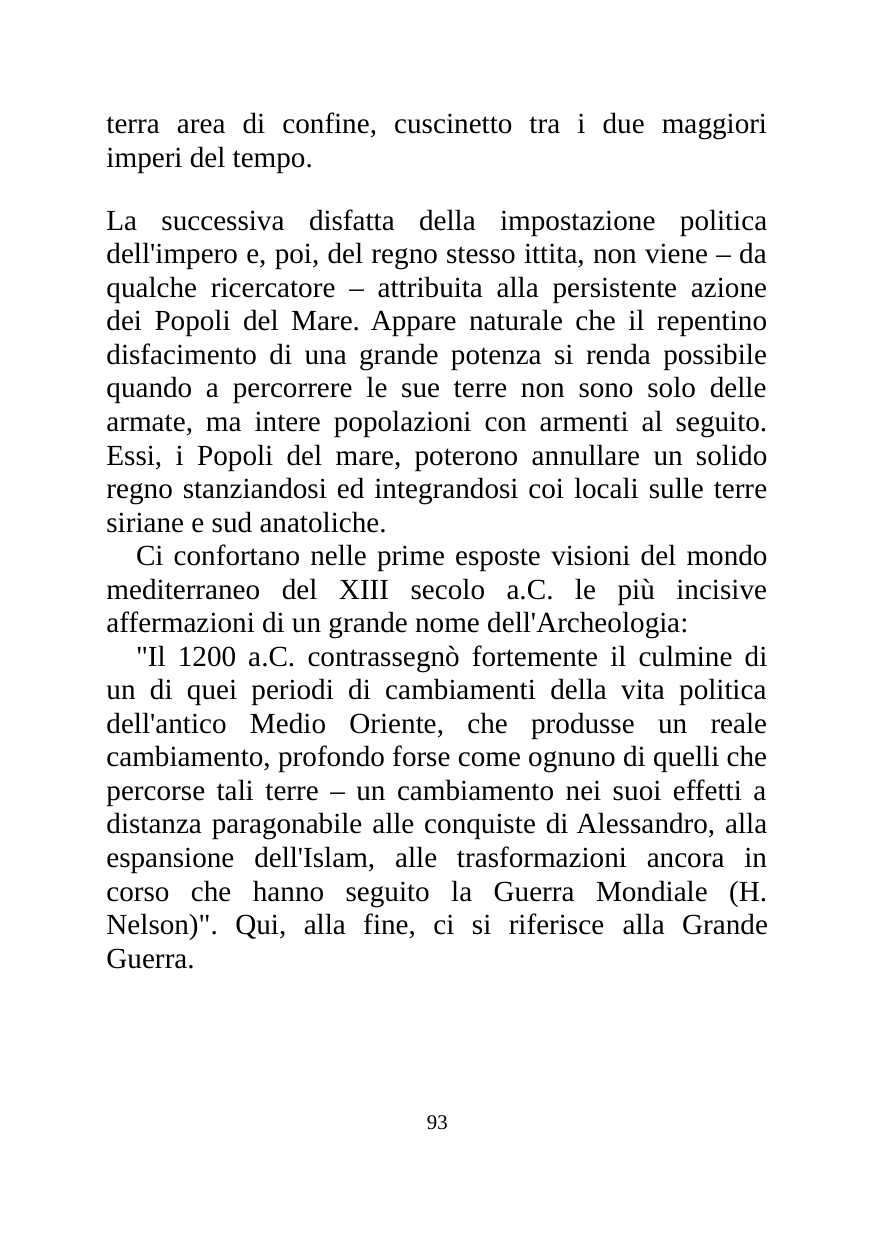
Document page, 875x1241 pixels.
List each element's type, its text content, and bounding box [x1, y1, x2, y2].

text "Il 1200 a.C. contrassegnò fortemente il culmine di un di quei periodi di cambiamenti della vita politica dell'antico Medio Oriente, che produsse un reale cambiamento, profondo forse come ognuno di quelli che percorse tali terre – un cambiamento nei suoi effetti a distanza paragonabile alle conquiste di Alessandro, alla espansione dell'Islam, alle trasformazioni ancora in corso che hanno seguito la Guerra Mondiale (H. Nelson)". Qui, alla fine, ci si riferisce alla Grande Guerra. [106, 639, 768, 974]
text Ci confortano nelle prime esposte visioni del mondo mediterraneo del XIII secolo a.C. le più incisive affermazioni di un grande nome dell'Archeologia: [106, 538, 768, 639]
text La successiva disfatta della impostazione politica dell'impero e, poi, del regno stesso ittita, non viene – da qualche ricercatore – attribuita alla persistente azione dei Popoli del Mare. Appare naturale che il repentino disfacimento di una grande potenza si renda possibile quando a percorrere le sue terre non sono solo delle armate, ma intere popolazioni con armenti al seguito. Essi, i Popoli del mare, poterono annullare un solido regno stanziandosi ed integrandosi coi locali sulle terre siriane e sud anatoliche. [106, 203, 768, 538]
text terra area di confine, cuscinetto tra i due maggiori imperi del tempo. [106, 106, 768, 173]
